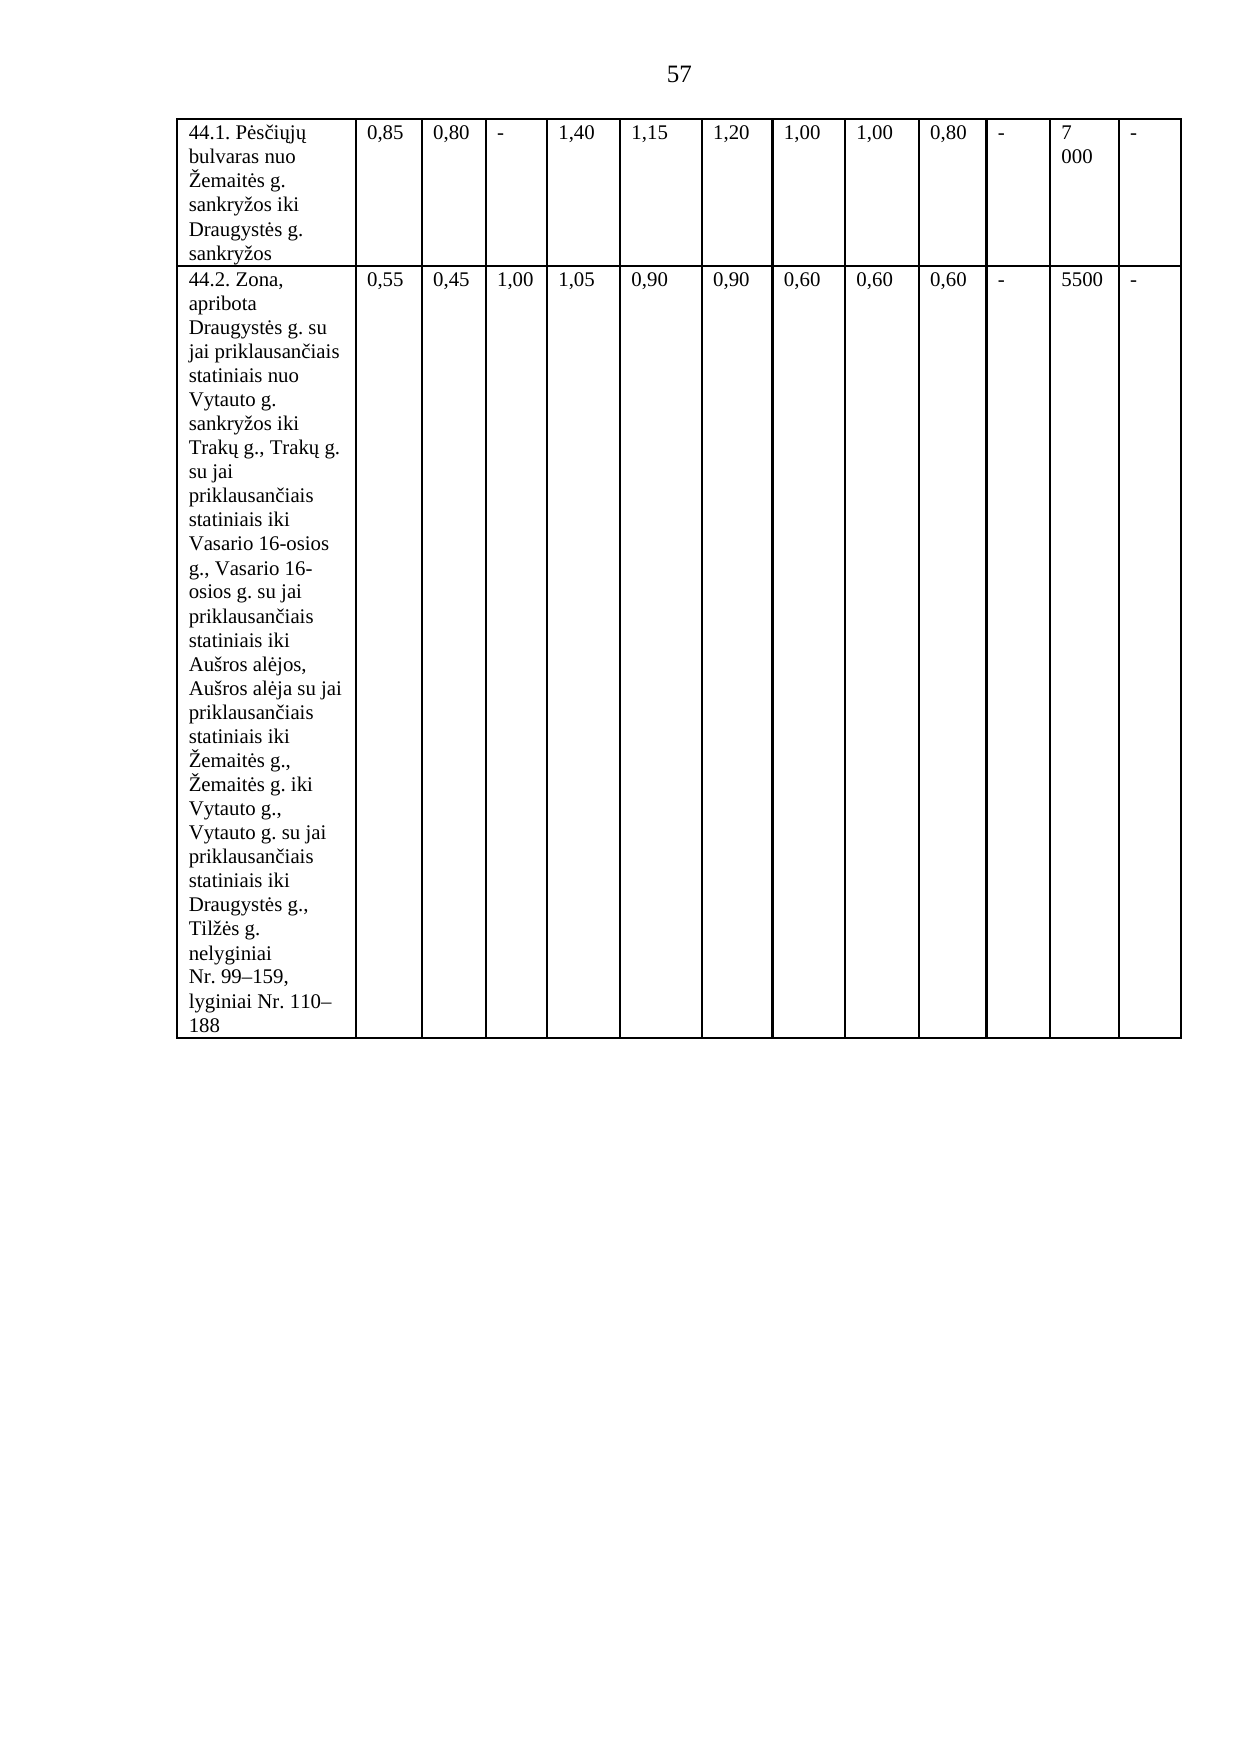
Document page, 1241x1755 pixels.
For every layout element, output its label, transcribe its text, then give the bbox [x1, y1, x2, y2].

table_cell 0,90 [703, 267, 771, 1037]
table_cell 0,55 [357, 267, 421, 1037]
table_cell 0,60 [920, 267, 985, 1037]
table_cell 44.1. Pėsčiųjų bulvaras nuo Žemaitės g. sankryžos iki Draugystės g. sankryžos [178, 120, 355, 264]
table_cell 0,85 [357, 120, 421, 264]
table_cell 7 000 [1051, 120, 1118, 264]
table_cell 0,60 [774, 267, 844, 1037]
table_cell - [1120, 267, 1180, 1037]
table_cell - [487, 120, 546, 264]
table_cell - [988, 120, 1049, 264]
table_cell - [988, 267, 1049, 1037]
table_cell 0,90 [621, 267, 701, 1037]
table_cell 0,60 [846, 267, 918, 1037]
table_cell 1,00 [487, 267, 546, 1037]
table_cell 1,05 [548, 267, 619, 1037]
table_cell 1,00 [774, 120, 844, 264]
table_cell 0,45 [423, 267, 485, 1037]
table_cell 5500 [1051, 267, 1118, 1037]
table_cell 1,00 [846, 120, 918, 264]
table_cell 44.2. Zona, apribota Draugystės g. su jai priklausančiais statiniais nuo Vytauto g. sankryžos iki Trakų g., Trakų g. su jai priklausančiais statiniais iki Vasario 16-osios g., Vasario 16-osios g. su jai priklausančiais statiniais iki Aušros alėjos, Aušros alėja su jai priklausančiais statiniais iki Žemaitės g., Žemaitės g. iki Vytauto g., Vytauto g. su jai priklausančiais statiniais iki Draugystės g., Tilžės g. nelyginiai Nr. 99–159, lyginiai Nr. 110–188 [178, 267, 355, 1037]
table_cell 0,80 [423, 120, 485, 264]
table_cell 1,15 [621, 120, 701, 264]
table_cell 1,20 [703, 120, 771, 264]
table_cell 0,80 [920, 120, 985, 264]
table_cell - [1120, 120, 1180, 264]
table_cell 1,40 [548, 120, 619, 264]
